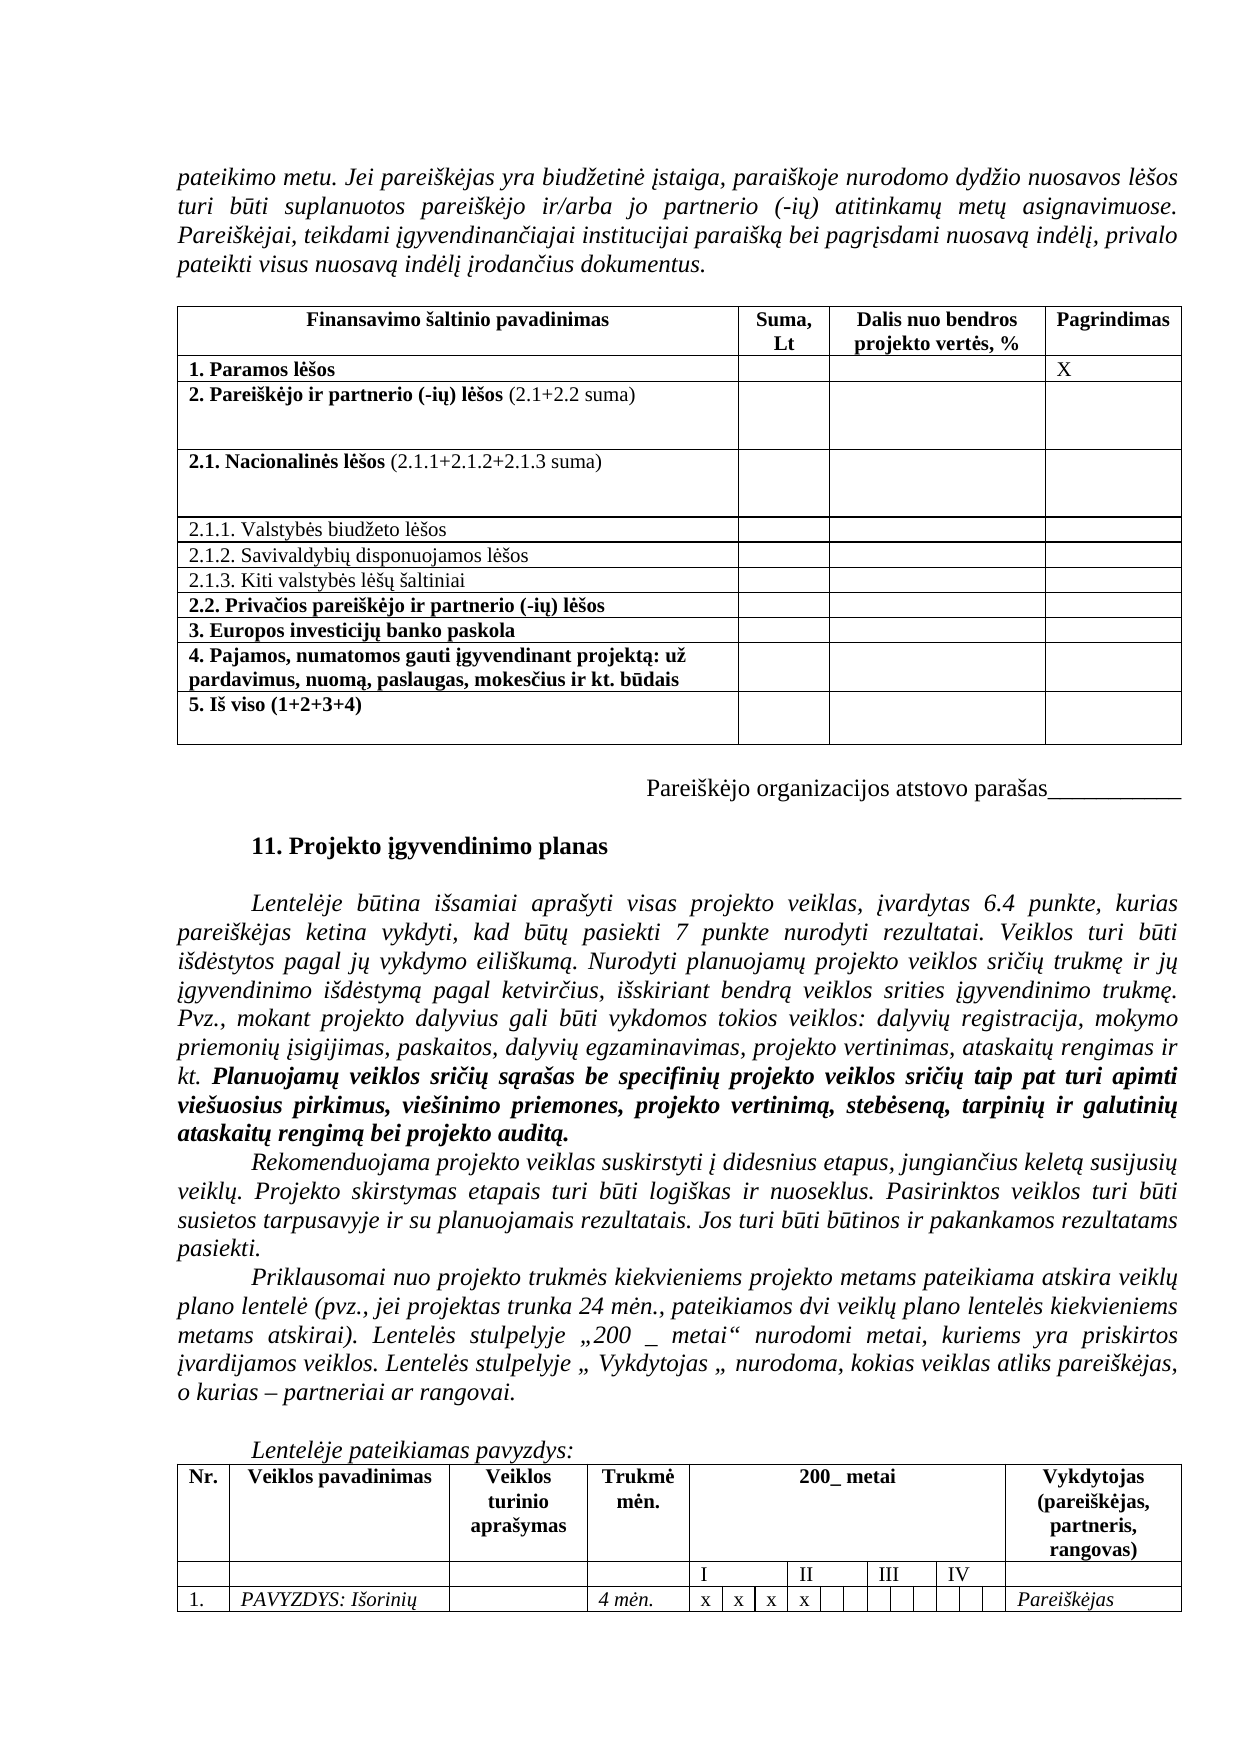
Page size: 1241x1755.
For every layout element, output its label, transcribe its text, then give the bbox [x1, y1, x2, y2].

table_cell x [788, 1587, 820, 1611]
table_cell [830, 382, 1045, 448]
table_cell [844, 1587, 867, 1611]
table_cell [1046, 568, 1181, 592]
table_header 200_ metai [690, 1465, 1005, 1561]
table_cell [1046, 382, 1181, 448]
table_cell 2.1.3. Kiti valstybės lėšų šaltiniai [178, 568, 738, 592]
table_cell [230, 1562, 449, 1586]
table_cell [1046, 643, 1181, 691]
table_cell [739, 543, 829, 567]
table_cell [830, 643, 1045, 691]
table_cell [1046, 518, 1181, 541]
table_cell [739, 356, 829, 381]
table_header Trukmė mėn. [588, 1465, 689, 1561]
table_cell [868, 1587, 890, 1611]
text 11. Projekto įgyvendinimo planas [177, 831, 1181, 860]
table_cell [1046, 543, 1181, 567]
text Rekomenduojama projekto veiklas suskirstyti į didesnius etapus, jungiančius keletą susijusių veiklų. Projekto skirstymas etapais turi būti logiškas ir nuoseklus. Pasirinktos veiklos turi būti susietos tarpusavyje ir su planuojamais rezultatais. Jos turi būti būtinos ir pakankamos rezultatams pasiekti. [177, 1147, 1181, 1262]
table_cell 4. Pajamos, numatomos gauti įgyvendinant projektą: už pardavimus, nuomą, paslaugas, mokesčius ir kt. būdais [178, 643, 738, 691]
table_cell 2.1.1. Valstybės biudžeto lėšos [178, 518, 738, 541]
text Priklausomai nuo projekto trukmės kiekvieniems projekto metams pateikiama atskira veiklų plano lentelė (pvz., jei projektas trunka 24 mėn., pateikiamos dvi veiklų plano lentelės kiekvieniems metams atskirai). Lentelės stulpelyje „200 _ metai“ nurodomi metai, kuriems yra priskirtos įvardijamos veiklos. Lentelės stulpelyje „ Vykdytojas „ nurodoma, kokias veiklas atliks pareiškėjas, o kurias – partneriai ar rangovai. [177, 1262, 1181, 1406]
table_cell PAVYZDYS: Išorinių [230, 1587, 449, 1611]
table_header Dalis nuo bendros projekto vertės, % [830, 307, 1045, 355]
table_cell [739, 518, 829, 541]
table_cell 2. Pareiškėjo ir partnerio (-ių) lėšos (2.1+2.2 suma) [178, 382, 738, 448]
table_header Finansavimo šaltinio pavadinimas [178, 307, 738, 355]
table_cell 2.2. Privačios pareiškėjo ir partnerio (-ių) lėšos [178, 593, 738, 617]
table_header Nr. [178, 1465, 229, 1561]
table_cell [1046, 593, 1181, 617]
table_cell 1. Paramos lėšos [178, 356, 738, 381]
table_cell [891, 1587, 913, 1611]
table_cell [960, 1587, 982, 1611]
table_cell 2.1.2. Savivaldybių disponuojamos lėšos [178, 543, 738, 567]
table_cell [830, 543, 1045, 567]
table_header Veiklos turinio aprašymas [450, 1465, 587, 1561]
table_cell [1046, 618, 1181, 642]
table_cell [830, 692, 1045, 744]
table_cell [1046, 692, 1181, 744]
text pateikimo metu. Jei pareiškėjas yra biudžetinė įstaiga, paraiškoje nurodomo dydžio nuosavos lėšos turi būti suplanuotos pareiškėjo ir/arba jo partnerio (-ių) atitinkamų metų asignavimuose. Pareiškėjai, teikdami įgyvendinančiajai institucijai paraišką bei pagrįsdami nuosavą indėlį, privalo pateikti visus nuosavą indėlį įrodančius dokumentus. [177, 162, 1181, 277]
table_header Pagrindimas [1046, 307, 1181, 355]
table_cell [739, 618, 829, 642]
table_header Veiklos pavadinimas [230, 1465, 449, 1561]
text Lentelėje būtina išsamiai aprašyti visas projekto veiklas, įvardytas 6.4 punkte, kurias pareiškėjas ketina vykdyti, kad būtų pasiekti 7 punkte nurodyti rezultatai. Veiklos turi būti išdėstytos pagal jų vykdymo eiliškumą. Nurodyti planuojamų projekto veiklos sričių trukmę ir jų įgyvendinimo išdėstymą pagal ketvirčius, išskiriant bendrą veiklos srities įgyvendinimo trukmę. Pvz., mokant projekto dalyvius gali būti vykdomos tokios veiklos: dalyvių registracija, mokymo priemonių įsigijimas, paskaitos, dalyvių egzaminavimas, projekto vertinimas, ataskaitų rengimas ir kt. Planuojamų veiklos sričių sąrašas be specifinių projekto veiklos sričių taip pat turi apimti viešuosius pirkimus, viešinimo priemones, projekto vertinimą, stebėseną, tarpinių ir galutinių ataskaitų rengimą bei projekto auditą. [177, 888, 1181, 1147]
table_header Vykdytojas (pareiškėjas, partneris, rangovas) [1006, 1465, 1181, 1561]
table_cell [937, 1587, 959, 1611]
table_cell 3. Europos investicijų banko paskola [178, 618, 738, 642]
table_cell [830, 356, 1045, 381]
table_cell X [1046, 356, 1181, 381]
table_cell 4 mėn. [588, 1587, 689, 1611]
table_cell x [723, 1587, 754, 1611]
table_cell [739, 593, 829, 617]
table_header Suma, Lt [739, 307, 829, 355]
table_cell [830, 518, 1045, 541]
table_cell [830, 450, 1045, 516]
table_cell IV [937, 1562, 1005, 1586]
table_cell Pareiškėjas [1006, 1587, 1181, 1611]
table_cell II [788, 1562, 867, 1586]
table_cell III [868, 1562, 936, 1586]
table_cell [178, 1562, 229, 1586]
table_cell [914, 1587, 936, 1611]
table_cell I [690, 1562, 787, 1586]
table_cell 2.1. Nacionalinės lėšos (2.1.1+2.1.2+2.1.3 suma) [178, 450, 738, 516]
table_cell [739, 382, 829, 448]
table_cell [739, 568, 829, 592]
table_cell [830, 593, 1045, 617]
table_cell [450, 1587, 587, 1611]
table_cell [830, 568, 1045, 592]
table_cell [1006, 1562, 1181, 1586]
table_cell 1. [178, 1587, 229, 1611]
table_cell x [690, 1587, 722, 1611]
table_cell [1046, 450, 1181, 516]
table_cell x [756, 1587, 787, 1611]
text Lentelėje pateikiamas pavyzdys: [177, 1435, 1181, 1463]
table_cell [983, 1587, 1005, 1611]
table_cell [830, 618, 1045, 642]
table_cell [739, 692, 829, 744]
table_cell 5. Iš viso (1+2+3+4) [178, 692, 738, 744]
table_cell [739, 643, 829, 691]
text Pareiškėjo organizacijos atstovo parašas [177, 773, 1181, 802]
table_cell [450, 1562, 587, 1586]
table_cell [739, 450, 829, 516]
table_cell [588, 1562, 689, 1586]
table_cell [821, 1587, 843, 1611]
